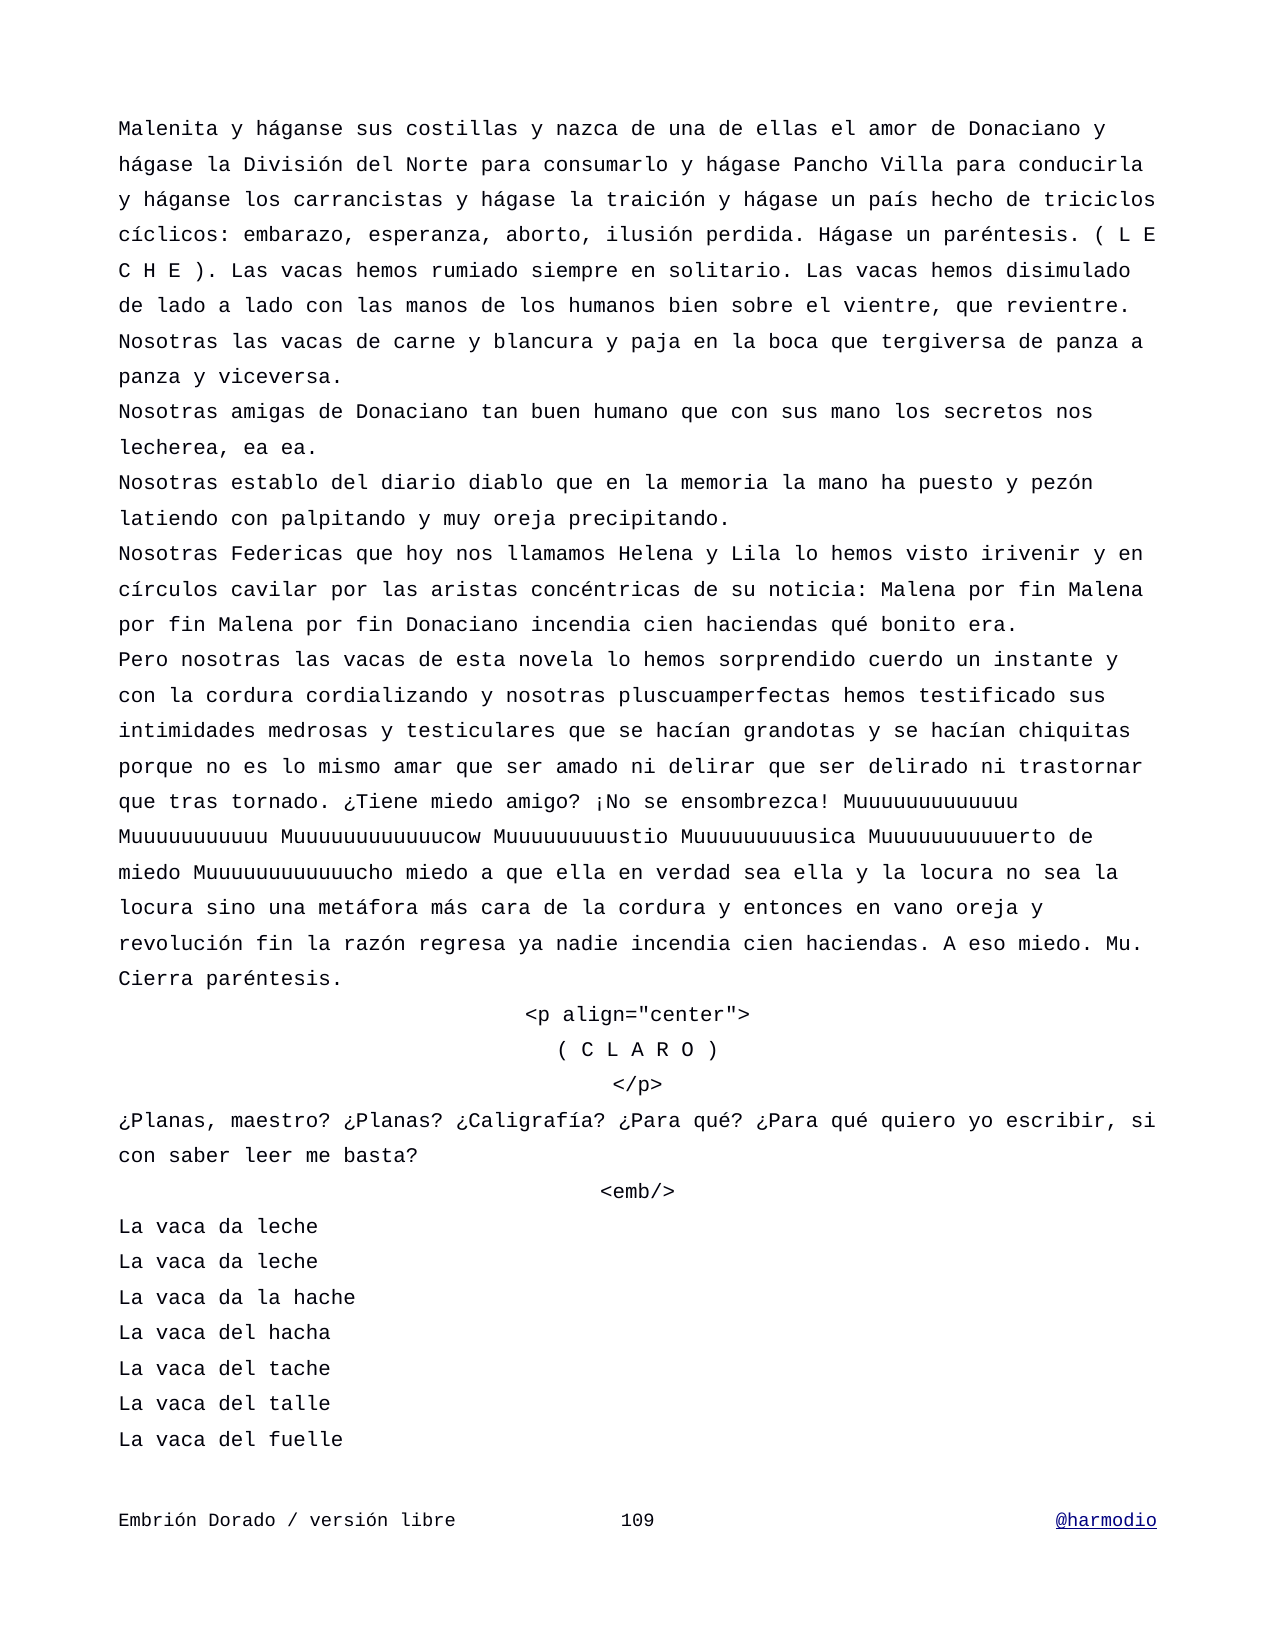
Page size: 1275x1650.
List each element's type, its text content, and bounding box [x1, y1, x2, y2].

text Malenita y háganse sus costillas y nazca de una de ellas el amor de Donaciano y hágase la División del Norte para consumarlo y hágase Pancho Villa para conducirla y háganse los carrancistas y hágase la traición y hágase un país hecho de triciclos cíclicos: embarazo, esperanza, aborto, ilusión perdida. Hágase un paréntesis. ( L E C H E ). Las vacas hemos rumiado siempre en solitario. Las vacas hemos disimulado de lado a lado con las manos de los humanos bien sobre el vientre, que revientre. [118, 118, 1157, 319]
text La vaca da leche [118, 1216, 1157, 1240]
text Nosotras amigas de Donaciano tan buen humano que con sus mano los secretos nos lecherea, ea ea. [118, 401, 1157, 461]
text Nosotras Federicas que hoy nos llamamos Helena y Lila lo hemos visto irivenir y en círculos cavilar por las aristas concéntricas de su noticia: Malena por fin Malena por fin Malena por fin Donaciano incendia cien haciendas qué bonito era. [118, 543, 1157, 638]
text La vaca del talle [118, 1393, 1157, 1417]
text </p> [118, 1074, 1157, 1098]
text Pero nosotras las vacas de esta novela lo hemos sorprendido cuerdo un instante y con la cordura cordializando y nosotras pluscuamperfectas hemos testificado sus intimidades medrosas y testiculares que se hacían grandotas y se hacían chiquitas porque no es lo mismo amar que ser amado ni delirar que ser delirado ni trastornar que tras tornado. ¿Tiene miedo amigo? ¡No se ensombrezca! Muuuuuuuuuuuuu Muuuuuuuuuuu Muuuuuuuuuuuucow Muuuuuuuuustio Muuuuuuuuusica Muuuuuuuuuuerto de miedo Muuuuuuuuuuuucho miedo a que ella en verdad sea ella y la locura no sea la locura sino una metáfora más cara de la cordura y entonces en vano oreja y revolución fin la razón regresa ya nadie incendia cien haciendas. A eso miedo. Mu. Cierra paréntesis. [118, 649, 1157, 992]
text La vaca da leche [118, 1251, 1157, 1275]
text La vaca del tache [118, 1358, 1157, 1381]
text <p align="center"> [118, 1003, 1157, 1027]
text La vaca del fuelle [118, 1428, 1157, 1452]
text ¿Planas, maestro? ¿Planas? ¿Caligrafía? ¿Para qué? ¿Para qué quiero yo escribir, si con saber leer me basta? [118, 1110, 1157, 1169]
text <emb/> [118, 1181, 1157, 1204]
text ( C L A R O ) [118, 1039, 1157, 1063]
text La vaca del hacha [118, 1322, 1157, 1346]
text Nosotras establo del diario diablo que en la memoria la mano ha puesto y pezón latiendo con palpitando y muy oreja precipitando. [118, 472, 1157, 531]
text Nosotras las vacas de carne y blancura y paja en la boca que tergiversa de panza a panza y viceversa. [118, 331, 1157, 390]
text La vaca da la hache [118, 1287, 1157, 1311]
